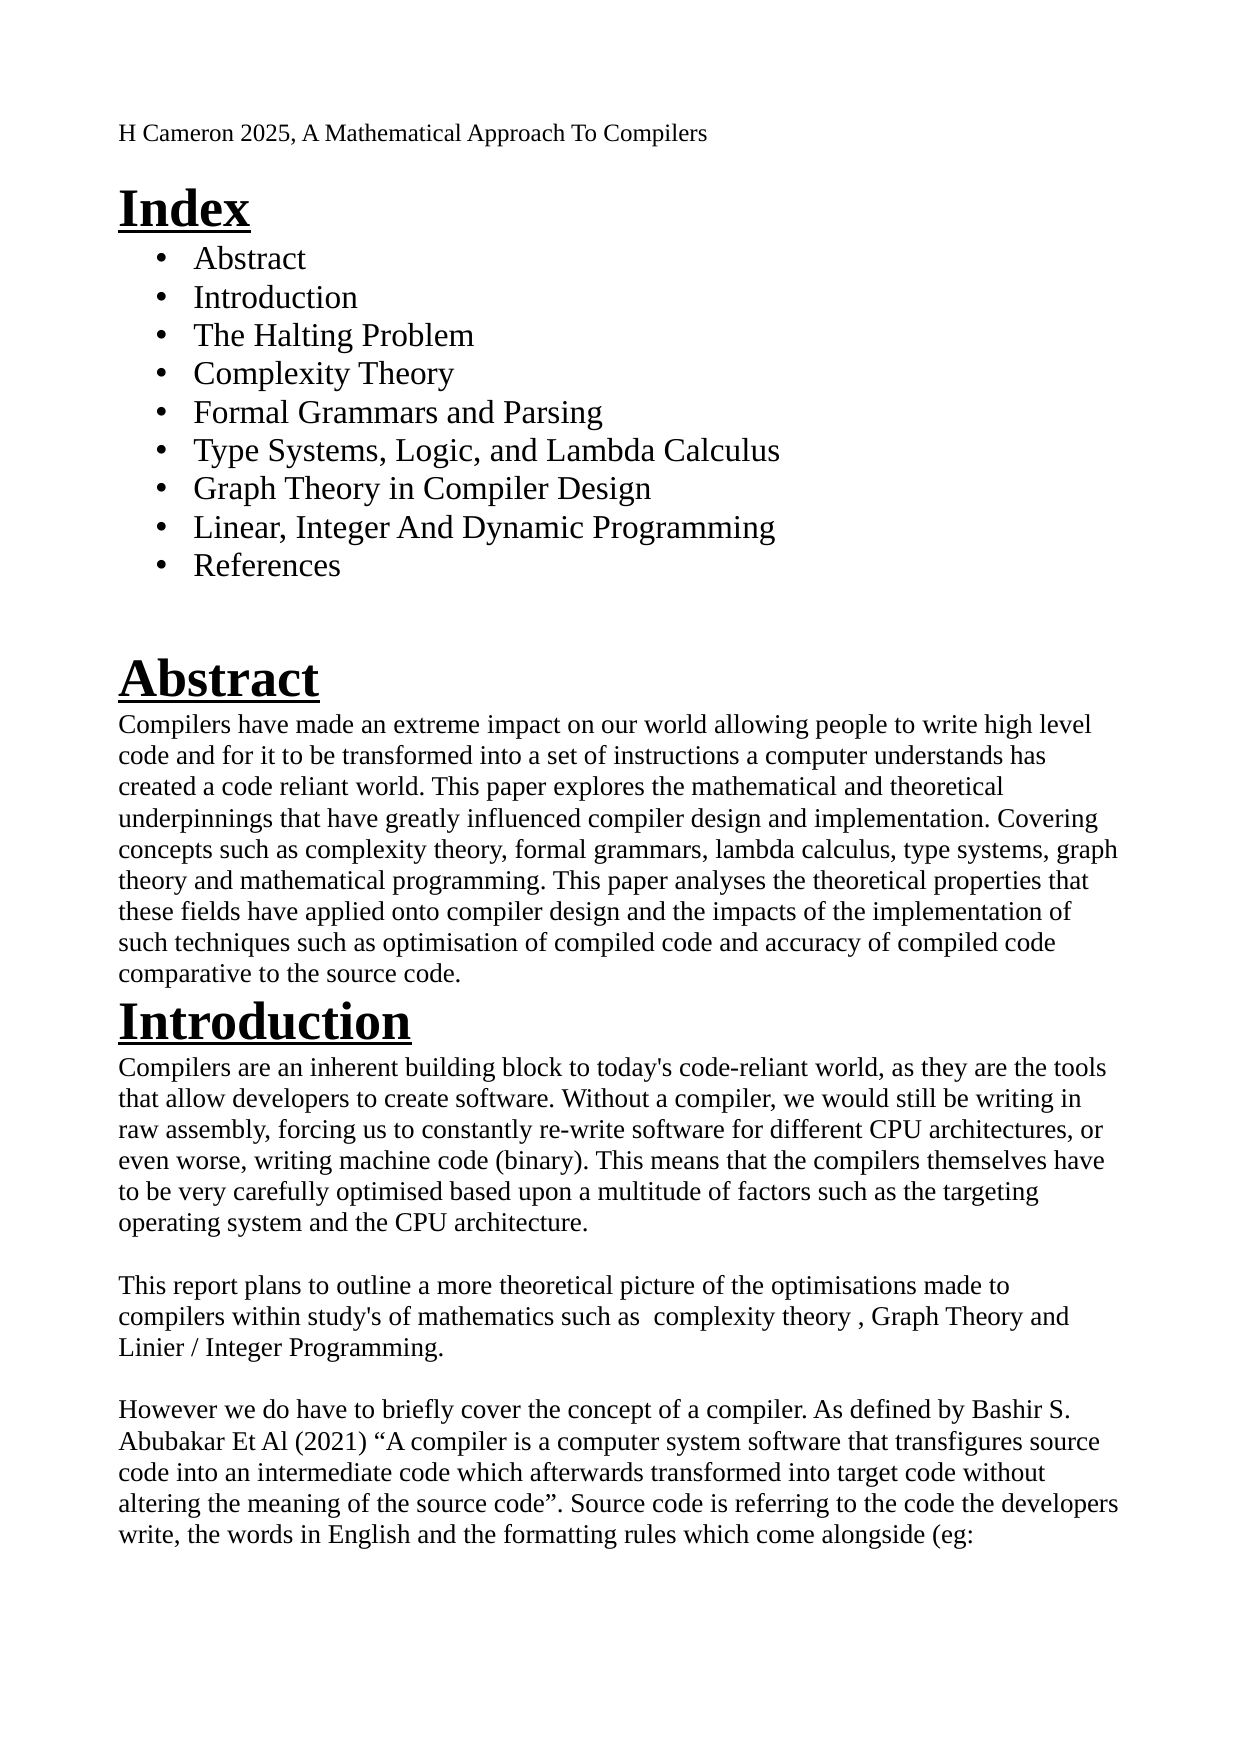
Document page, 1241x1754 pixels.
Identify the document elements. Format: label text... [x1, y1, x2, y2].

list Linear, Integer And Dynamic Programming [156, 507, 1122, 545]
list Graph Theory in Compiler Design [156, 469, 1122, 507]
text This report plans to outline a more theoretical picture of the optimisations made to compilers within study's of mathematics such as complexity theory , Graph Theory and Linier / Integer Programming. [118, 1269, 1122, 1362]
list The Halting Problem [156, 315, 1122, 354]
text Index [118, 176, 1122, 239]
list Introduction [156, 277, 1122, 315]
text Introduction [118, 988, 1122, 1051]
list Abstract [156, 239, 1122, 277]
text Compilers are an inherent building block to today's code-reliant world, as they are the tools that allow developers to create software. Without a compiler, we would still be writing in raw assembly, forcing us to constantly re-write software for different CPU architectures, or even worse, writing machine code (binary). This means that the compilers themselves have to be very carefully optimised based upon a multitude of factors such as the targeting operating system and the CPU architecture. [118, 1051, 1122, 1238]
text Abstract [118, 646, 1122, 708]
list Formal Grammars and Parsing [156, 392, 1122, 430]
list Complexity Theory [156, 354, 1122, 392]
text Compilers have made an extreme impact on our world allowing people to write high level code and for it to be transformed into a set of instructions a computer understands has created a code reliant world. This paper explores the mathematical and theoretical underpinnings that have greatly influenced compiler design and implementation. Covering concepts such as complexity theory, formal grammars, lambda calculus, type systems, graph theory and mathematical programming. This paper analyses the theoretical properties that these fields have applied onto compiler design and the impacts of the implementation of such techniques such as optimisation of compiled code and accuracy of compiled code comparative to the source code. [118, 708, 1122, 988]
list Type Systems, Logic, and Lambda Calculus [156, 430, 1122, 469]
list References [156, 545, 1122, 584]
text However we do have to briefly cover the concept of a compiler. As defined by Bashir S. Abubakar Et Al (2021) “A compiler is a computer system software that transfigures source code into an intermediate code which afterwards transformed into target code without altering the meaning of the source code”. Source code is referring to the code the developers write, the words in English and the formatting rules which come alongside (eg: [118, 1393, 1122, 1549]
